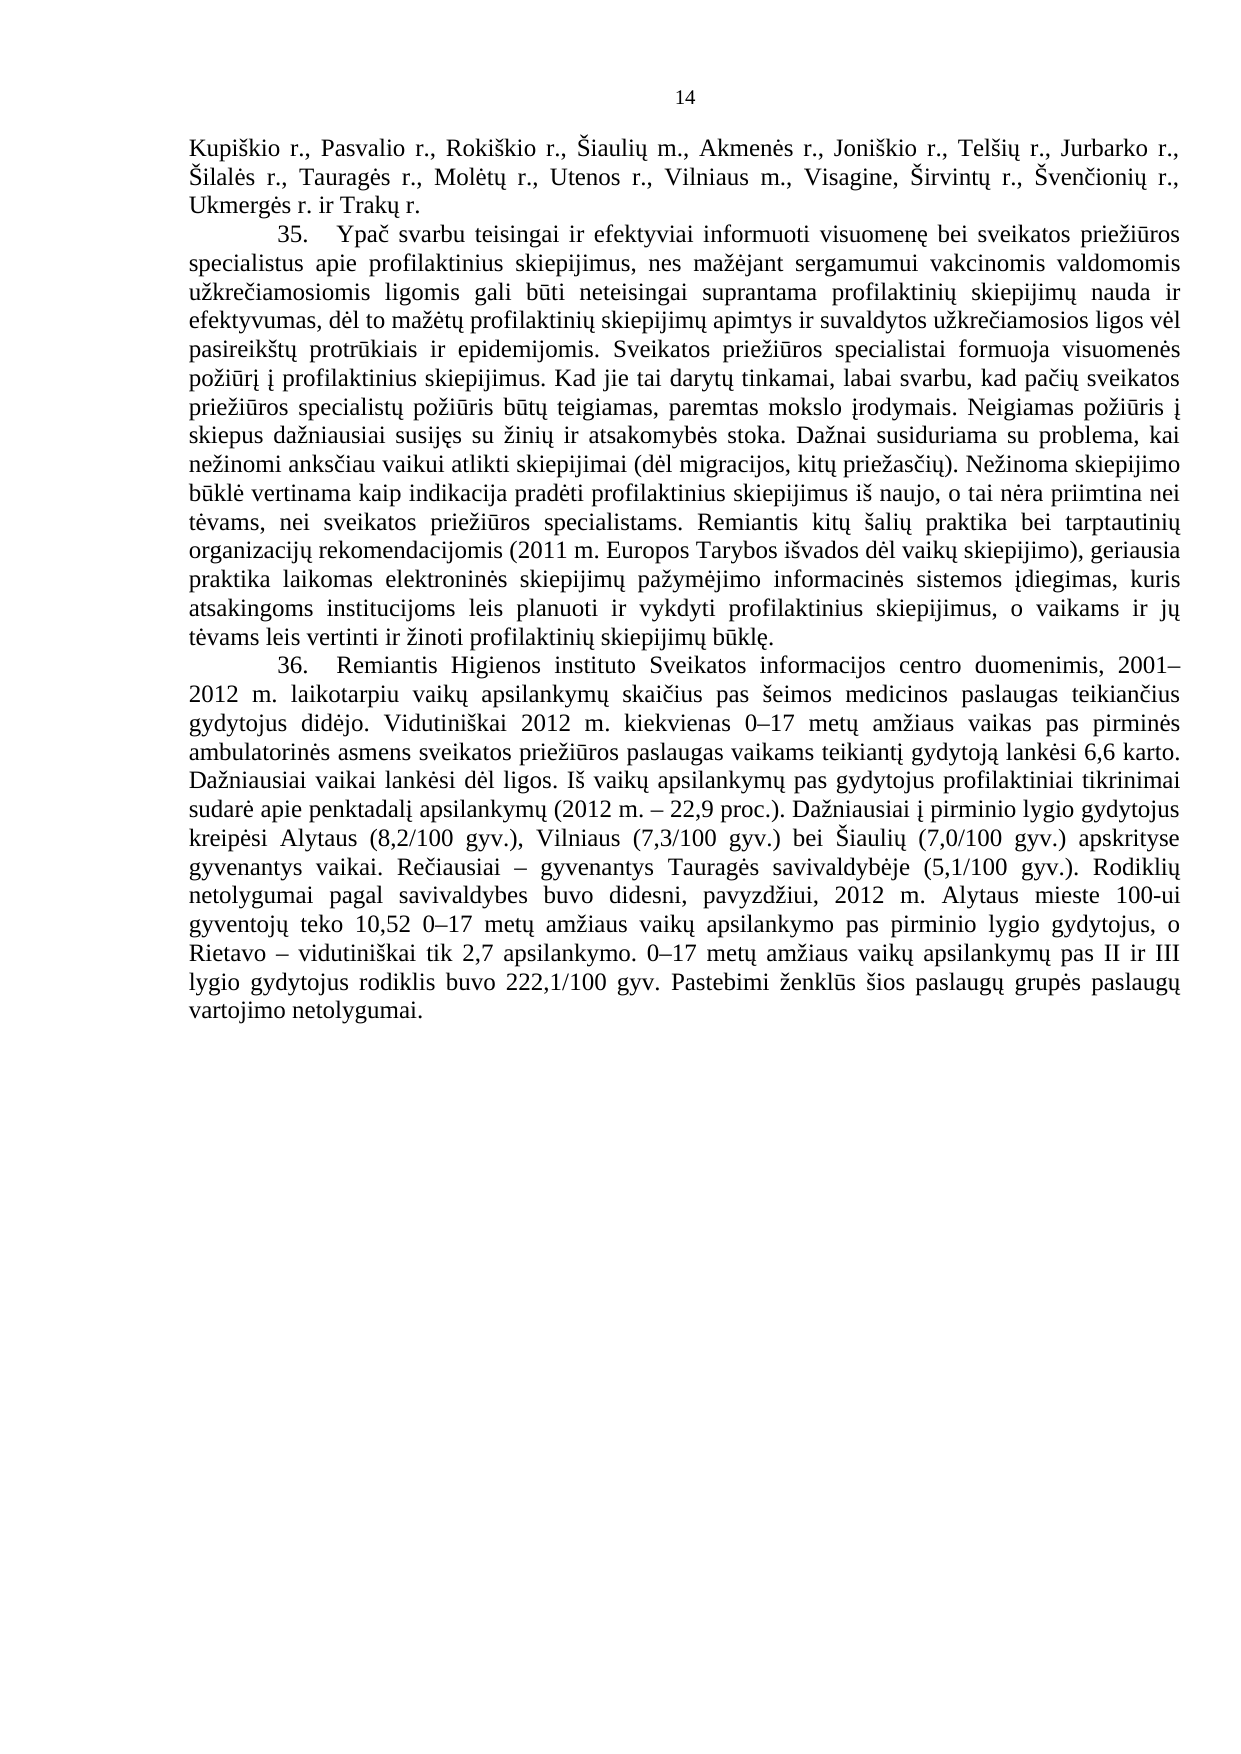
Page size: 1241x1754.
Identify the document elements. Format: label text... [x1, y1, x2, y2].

text Kupiškio r., Pasvalio r., Rokiškio r., Šiaulių m., Akmenės r., Joniškio r., Telšių r., Jurbarko r., Šilalės r., Tauragės r., Molėtų r., Utenos r., Vilniaus m., Visagine, Širvintų r., Švenčionių r., Ukmergės r. ir Trakų r. [188, 133, 1181, 219]
text 36. Remiantis Higienos instituto Sveikatos informacijos centro duomenimis, 2001–2012 m. laikotarpiu vaikų apsilankymų skaičius pas šeimos medicinos paslaugas teikiančius gydytojus didėjo. Vidutiniškai 2012 m. kiekvienas 0–17 metų amžiaus vaikas pas pirminės ambulatorinės asmens sveikatos priežiūros paslaugas vaikams teikiantį gydytoją lankėsi 6,6 karto. Dažniausiai vaikai lankėsi dėl ligos. Iš vaikų apsilankymų pas gydytojus profilaktiniai tikrinimai sudarė apie penktadalį apsilankymų (2012 m. – 22,9 proc.). Dažniausiai į pirminio lygio gydytojus kreipėsi Alytaus (8,2/100 gyv.), Vilniaus (7,3/100 gyv.) bei Šiaulių (7,0/100 gyv.) apskrityse gyvenantys vaikai. Rečiausiai – gyvenantys Tauragės savivaldybėje (5,1/100 gyv.). Rodiklių netolygumai pagal savivaldybes buvo didesni, pavyzdžiui, 2012 m. Alytaus mieste 100-ui gyventojų teko 10,52 0–17 metų amžiaus vaikų apsilankymo pas pirminio lygio gydytojus, o Rietavo – vidutiniškai tik 2,7 apsilankymo. 0–17 metų amžiaus vaikų apsilankymų pas II ir III lygio gydytojus rodiklis buvo 222,1/100 gyv. Pastebimi ženklūs šios paslaugų grupės paslaugų vartojimo netolygumai. [188, 651, 1181, 1024]
text 35. Ypač svarbu teisingai ir efektyviai informuoti visuomenę bei sveikatos priežiūros specialistus apie profilaktinius skiepijimus, nes mažėjant sergamumui vakcinomis valdomomis užkrečiamosiomis ligomis gali būti neteisingai suprantama profilaktinių skiepijimų nauda ir efektyvumas, dėl to mažėtų profilaktinių skiepijimų apimtys ir suvaldytos užkrečiamosios ligos vėl pasireikštų protrūkiais ir epidemijomis. Sveikatos priežiūros specialistai formuoja visuomenės požiūrį į profilaktinius skiepijimus. Kad jie tai darytų tinkamai, labai svarbu, kad pačių sveikatos priežiūros specialistų požiūris būtų teigiamas, paremtas mokslo įrodymais. Neigiamas požiūris į skiepus dažniausiai susijęs su žinių ir atsakomybės stoka. Dažnai susiduriama su problema, kai nežinomi anksčiau vaikui atlikti skiepijimai (dėl migracijos, kitų priežasčių). Nežinoma skiepijimo būklė vertinama kaip indikacija pradėti profilaktinius skiepijimus iš naujo, o tai nėra priimtina nei tėvams, nei sveikatos priežiūros specialistams. Remiantis kitų šalių praktika bei tarptautinių organizacijų rekomendacijomis (2011 m. Europos Tarybos išvados dėl vaikų skiepijimo), geriausia praktika laikomas elektroninės skiepijimų pažymėjimo informacinės sistemos įdiegimas, kuris atsakingoms institucijoms leis planuoti ir vykdyti profilaktinius skiepijimus, o vaikams ir jų tėvams leis vertinti ir žinoti profilaktinių skiepijimų būklę. [188, 219, 1181, 651]
